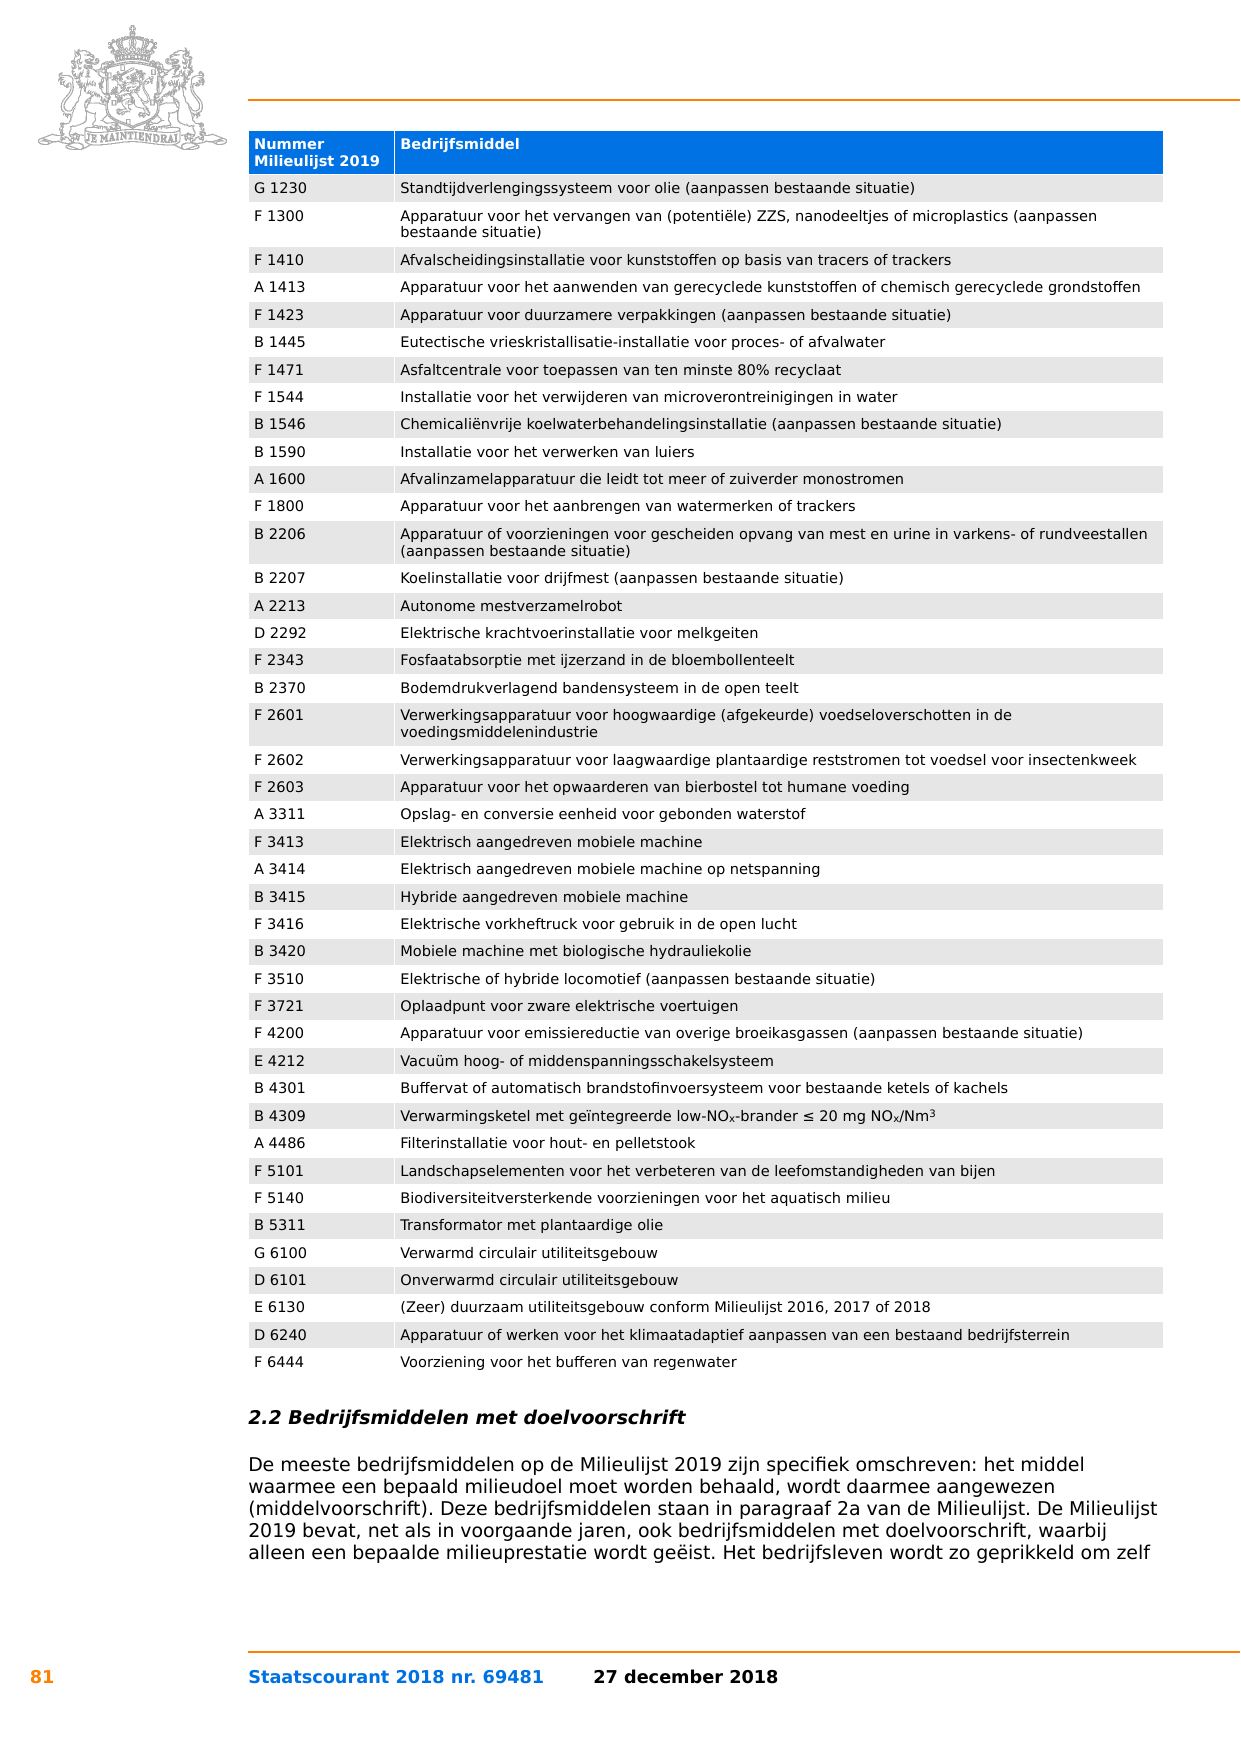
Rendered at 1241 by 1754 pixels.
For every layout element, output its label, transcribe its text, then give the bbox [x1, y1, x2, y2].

subtitle 2.2 Bedrijfsmiddelen met doelvoorschrift [248, 1407, 1163, 1429]
table_cell B 3420 [249, 939, 394, 965]
table_cell F 3721 [249, 993, 394, 1020]
table_cell Afvalscheidingsinstallatie voor kunststoffen op basis van tracers of trackers [395, 247, 1163, 273]
table_cell F 2343 [249, 648, 394, 674]
table_header Bedrijfsmiddel [395, 131, 1163, 174]
table_cell Hybride aangedreven mobiele machine [395, 884, 1163, 910]
table_cell F 1800 [249, 494, 394, 520]
table_cell F 3416 [249, 911, 394, 937]
table_cell Mobiele machine met biologische hydrauliekolie [395, 939, 1163, 965]
table_cell Apparatuur voor het opwaarderen van bierbostel tot humane voeding [395, 774, 1163, 801]
table_cell G 6100 [249, 1240, 394, 1266]
table_cell Elektrisch aangedreven mobiele machine [395, 829, 1163, 855]
table_cell Elektrische krachtvoerinstallatie voor melkgeiten [395, 620, 1163, 647]
table_cell Apparatuur voor emissiereductie van overige broeikasgassen (aanpassen bestaande situatie) [395, 1021, 1163, 1047]
table_cell F 1544 [249, 384, 394, 410]
table_cell B 2207 [249, 565, 394, 592]
table_cell F 1300 [249, 203, 394, 246]
table_cell Eutectische vrieskristallisatie-installatie voor proces- of afvalwater [395, 329, 1163, 356]
table_cell Oplaadpunt voor zware elektrische voertuigen [395, 993, 1163, 1020]
table_cell B 3415 [249, 884, 394, 910]
table_cell D 6101 [249, 1267, 394, 1294]
table_cell Apparatuur voor duurzamere verpakkingen (aanpassen bestaande situatie) [395, 302, 1163, 328]
table_cell F 2601 [249, 703, 394, 746]
table_cell Voorziening voor het bufferen van regenwater [395, 1350, 1163, 1376]
table_cell Verwerkingsapparatuur voor laagwaardige plantaardige reststromen tot voedsel voor insectenkweek [395, 747, 1163, 773]
table_cell F 4200 [249, 1021, 394, 1047]
table_cell Autonome mestverzamelrobot [395, 593, 1163, 619]
table_cell Elektrisch aangedreven mobiele machine op netspanning [395, 856, 1163, 883]
table_cell F 1423 [249, 302, 394, 328]
table_cell E 4212 [249, 1048, 394, 1074]
table_cell B 4309 [249, 1103, 394, 1129]
table_cell B 5311 [249, 1213, 394, 1239]
table_cell Onverwarmd circulair utiliteitsgebouw [395, 1267, 1163, 1294]
table_cell Elektrische vorkheftruck voor gebruik in de open lucht [395, 911, 1163, 937]
table_cell F 2602 [249, 747, 394, 773]
table_cell A 2213 [249, 593, 394, 619]
table_cell Bodemdrukverlagend bandensysteem in de open teelt [395, 675, 1163, 701]
table_cell Verwerkingsapparatuur voor hoogwaardige (afgekeurde) voedseloverschotten in de voedingsmiddelenindustrie [395, 703, 1163, 746]
table_cell Afvalinzamelapparatuur die leidt tot meer of zuiverder monostromen [395, 466, 1163, 493]
table_cell D 2292 [249, 620, 394, 647]
table_cell F 5101 [249, 1158, 394, 1184]
table_cell (Zeer) duurzaam utiliteitsgebouw conform Milieulijst 2016, 2017 of 2018 [395, 1295, 1163, 1321]
table_cell Filterinstallatie voor hout- en pelletstook [395, 1130, 1163, 1157]
table_cell Chemicaliënvrije koelwaterbehandelingsinstallatie (aanpassen bestaande situatie) [395, 411, 1163, 438]
table_cell D 6240 [249, 1322, 394, 1348]
table_cell A 3414 [249, 856, 394, 883]
table_cell Installatie voor het verwerken van luiers [395, 439, 1163, 465]
table_cell A 1600 [249, 466, 394, 493]
table_cell Verwarmingsketel met geïntegreerde low-NOx-brander ≤ 20 mg NOx/Nm3 [395, 1103, 1163, 1129]
table_cell A 3311 [249, 802, 394, 828]
table_cell Verwarmd circulair utiliteitsgebouw [395, 1240, 1163, 1266]
table_cell Biodiversiteitversterkende voorzieningen voor het aquatisch milieu [395, 1185, 1163, 1211]
table_cell Transformator met plantaardige olie [395, 1213, 1163, 1239]
table_cell Apparatuur of voorzieningen voor gescheiden opvang van mest en urine in varkens- of rundveestallen (aanpassen bestaande situatie) [395, 521, 1163, 564]
table_cell B 1590 [249, 439, 394, 465]
table_cell Elektrische of hybride locomotief (aanpassen bestaande situatie) [395, 966, 1163, 992]
table_cell B 1546 [249, 411, 394, 438]
table_cell Apparatuur voor het aanwenden van gerecyclede kunststoffen of chemisch gerecyclede grondstoffen [395, 275, 1163, 301]
table_cell Koelinstallatie voor drijfmest (aanpassen bestaande situatie) [395, 565, 1163, 592]
table_cell Apparatuur voor het aanbrengen van watermerken of trackers [395, 494, 1163, 520]
table_cell F 3510 [249, 966, 394, 992]
table_cell Apparatuur of werken voor het klimaatadaptief aanpassen van een bestaand bedrijfsterrein [395, 1322, 1163, 1348]
table_cell Fosfaatabsorptie met ijzerzand in de bloembollenteelt [395, 648, 1163, 674]
table_cell A 1413 [249, 275, 394, 301]
table_cell Buffervat of automatisch brandstofinvoersysteem voor bestaande ketels of kachels [395, 1076, 1163, 1102]
table_header Nummer Milieulijst 2019 [249, 131, 394, 174]
table_cell Standtijdverlengingssysteem voor olie (aanpassen bestaande situatie) [395, 175, 1163, 202]
table_cell F 5140 [249, 1185, 394, 1211]
table_cell B 2370 [249, 675, 394, 701]
table_cell Asfaltcentrale voor toepassen van ten minste 80% recyclaat [395, 357, 1163, 383]
table_cell E 6130 [249, 1295, 394, 1321]
picture [38, 25, 227, 150]
table_cell Opslag- en conversie eenheid voor gebonden waterstof [395, 802, 1163, 828]
table_cell B 4301 [249, 1076, 394, 1102]
table_cell Vacuüm hoog- of middenspanningsschakelsysteem [395, 1048, 1163, 1074]
text De meeste bedrijfsmiddelen op de Milieulijst 2019 zijn specifiek omschreven: het middel waarmee een bepaald milieudoel moet worden behaald, wordt daarmee aangewezen (middelvoorschrift). Deze bedrijfsmiddelen staan in paragraaf 2a van de Milieulijst. De Milieulijst 2019 bevat, net als in voorgaande jaren, ook bedrijfsmiddelen met doelvoorschrift, waarbij alleen een bepaalde milieuprestatie wordt geëist. Het bedrijfsleven wordt zo geprikkeld om zelf [248, 1454, 1163, 1564]
table_cell Apparatuur voor het vervangen van (potentiële) ZZS, nanodeeltjes of microplastics (aanpassen bestaande situatie) [395, 203, 1163, 246]
table_cell A 4486 [249, 1130, 394, 1157]
table_cell G 1230 [249, 175, 394, 202]
table_cell F 1410 [249, 247, 394, 273]
table_cell F 1471 [249, 357, 394, 383]
table_cell F 6444 [249, 1350, 394, 1376]
table_cell F 2603 [249, 774, 394, 801]
table_cell F 3413 [249, 829, 394, 855]
table_cell Installatie voor het verwijderen van microverontreinigingen in water [395, 384, 1163, 410]
table_cell B 2206 [249, 521, 394, 564]
table_cell B 1445 [249, 329, 394, 356]
table_cell Landschapselementen voor het verbeteren van de leefomstandigheden van bijen [395, 1158, 1163, 1184]
